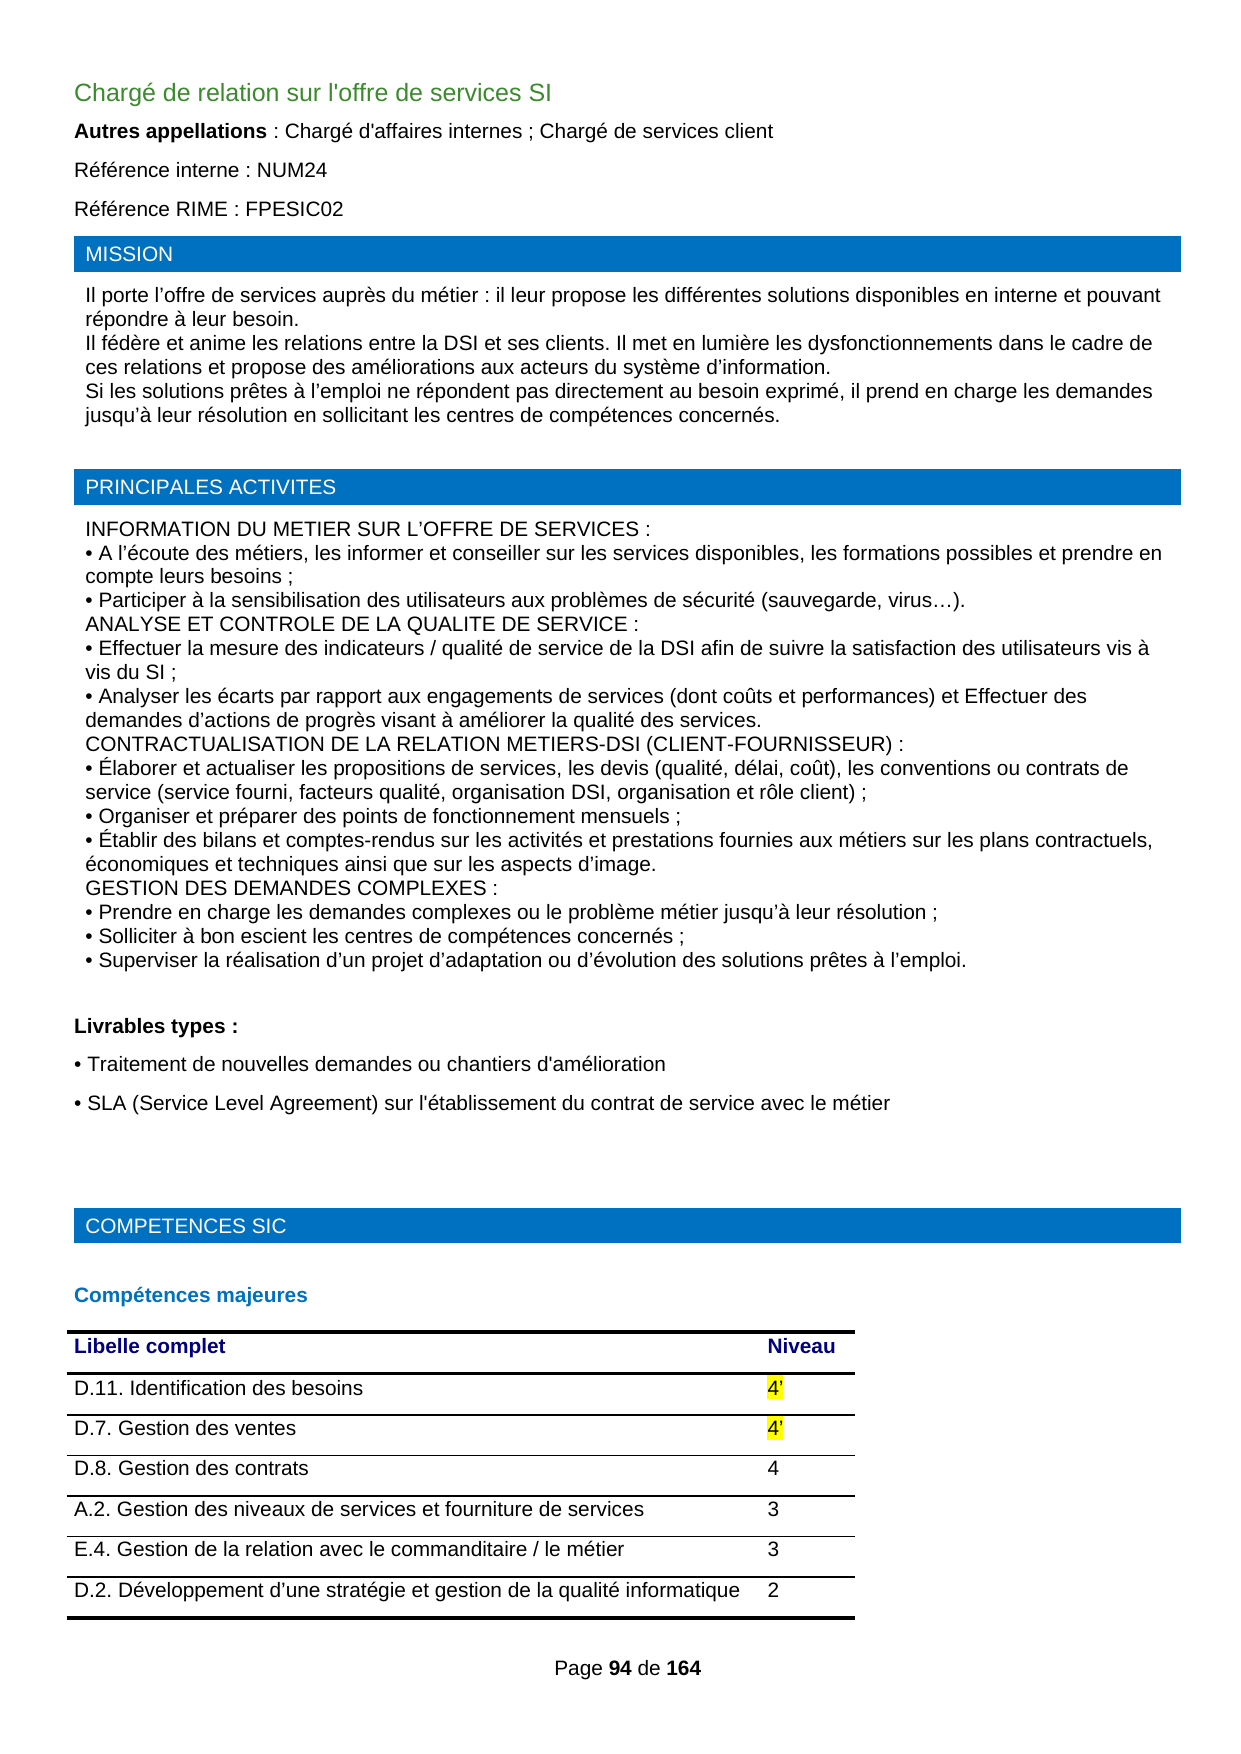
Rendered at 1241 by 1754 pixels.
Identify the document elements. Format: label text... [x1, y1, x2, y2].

table_header COMPETENCES SIC [74, 1208, 1181, 1243]
table_cell 3 [760, 1537, 854, 1576]
table_cell D.2. Développement d’une stratégie et gestion de la qualité informatique [67, 1578, 760, 1616]
table_cell D.8. Gestion des contrats [67, 1456, 760, 1495]
text • Traitement de nouvelles demandes ou chantiers d'amélioration [74, 1052, 1181, 1076]
subtitle Chargé de relation sur l'offre de services SI [74, 78, 1181, 107]
text Livrables types : [74, 1013, 1181, 1037]
table_header PRINCIPALES ACTIVITES [74, 469, 1181, 505]
table_cell 3 [760, 1497, 854, 1536]
text Référence RIME : FPESIC02 [74, 197, 1181, 221]
table_cell D.7. Gestion des ventes [67, 1416, 760, 1455]
table_cell 4’ [760, 1375, 854, 1414]
table_cell 4’ [760, 1416, 854, 1455]
table_header Libelle complet [67, 1334, 760, 1372]
table_cell 4 [760, 1456, 854, 1495]
table_header Niveau [760, 1334, 854, 1372]
table_cell A.2. Gestion des niveaux de services et fourniture de services [67, 1497, 760, 1536]
table_cell Il porte l’offre de services auprès du métier : il leur propose les différentes solutions disponibles en interne et pouvant répondre à leur besoin. Il fédère et anime les relations entre la DSI et ses clients. Il met en lumière les dysfonctionnements dans le cadre de ces relations et propose des améliorations aux acteurs du système d’information. Si les solutions prêtes à l’emploi ne répondent pas directement au besoin exprimé, il prend en charge les demandes jusqu’à leur résolution en sollicitant les centres de compétences concernés. [74, 272, 1179, 430]
text Référence interne : NUM24 [74, 158, 1181, 182]
table_cell E.4. Gestion de la relation avec le commanditaire / le métier [67, 1537, 760, 1576]
table_cell INFORMATION DU METIER SUR L’OFFRE DE SERVICES : • A l’écoute des métiers, les informer et conseiller sur les services disponibles, les formations possibles et prendre en compte leurs besoins ; • Participer à la sensibilisation des utilisateurs aux problèmes de sécurité (sauvegarde, virus…). ANALYSE ET CONTROLE DE LA QUALITE DE SERVICE : • Effectuer la mesure des indicateurs / qualité de service de la DSI afin de suivre la satisfaction des utilisateurs vis à vis du SI ; • Analyser les écarts par rapport aux engagements de services (dont coûts et performances) et Effectuer des demandes d’actions de progrès visant à améliorer la qualité des services. CONTRACTUALISATION DE LA RELATION METIERS-DSI (CLIENT-FOURNISSEUR) : • Élaborer et actualiser les propositions de services, les devis (qualité, délai, coût), les conventions ou contrats de service (service fourni, facteurs qualité, organisation DSI, organisation et rôle client) ; • Organiser et préparer des points de fonctionnement mensuels ; • Établir des bilans et comptes-rendus sur les activités et prestations fournies aux métiers sur les plans contractuels, économiques et techniques ainsi que sur les aspects d’image. GESTION DES DEMANDES COMPLEXES : • Prendre en charge les demandes complexes ou le problème métier jusqu’à leur résolution ; • Solliciter à bon escient les centres de compétences concernés ; • Superviser la réalisation d’un projet d’adaptation ou d’évolution des solutions prêtes à l’emploi. [74, 505, 1179, 974]
text Autres appellations : Chargé d'affaires internes ; Chargé de services client [74, 119, 1181, 143]
table_cell 2 [760, 1578, 854, 1616]
table_cell D.11. Identification des besoins [67, 1375, 760, 1414]
table_header MISSION [74, 236, 1181, 272]
text Compétences majeures [74, 1282, 1181, 1306]
text • SLA (Service Level Agreement) sur l'établissement du contrat de service avec le métier [74, 1091, 1181, 1115]
